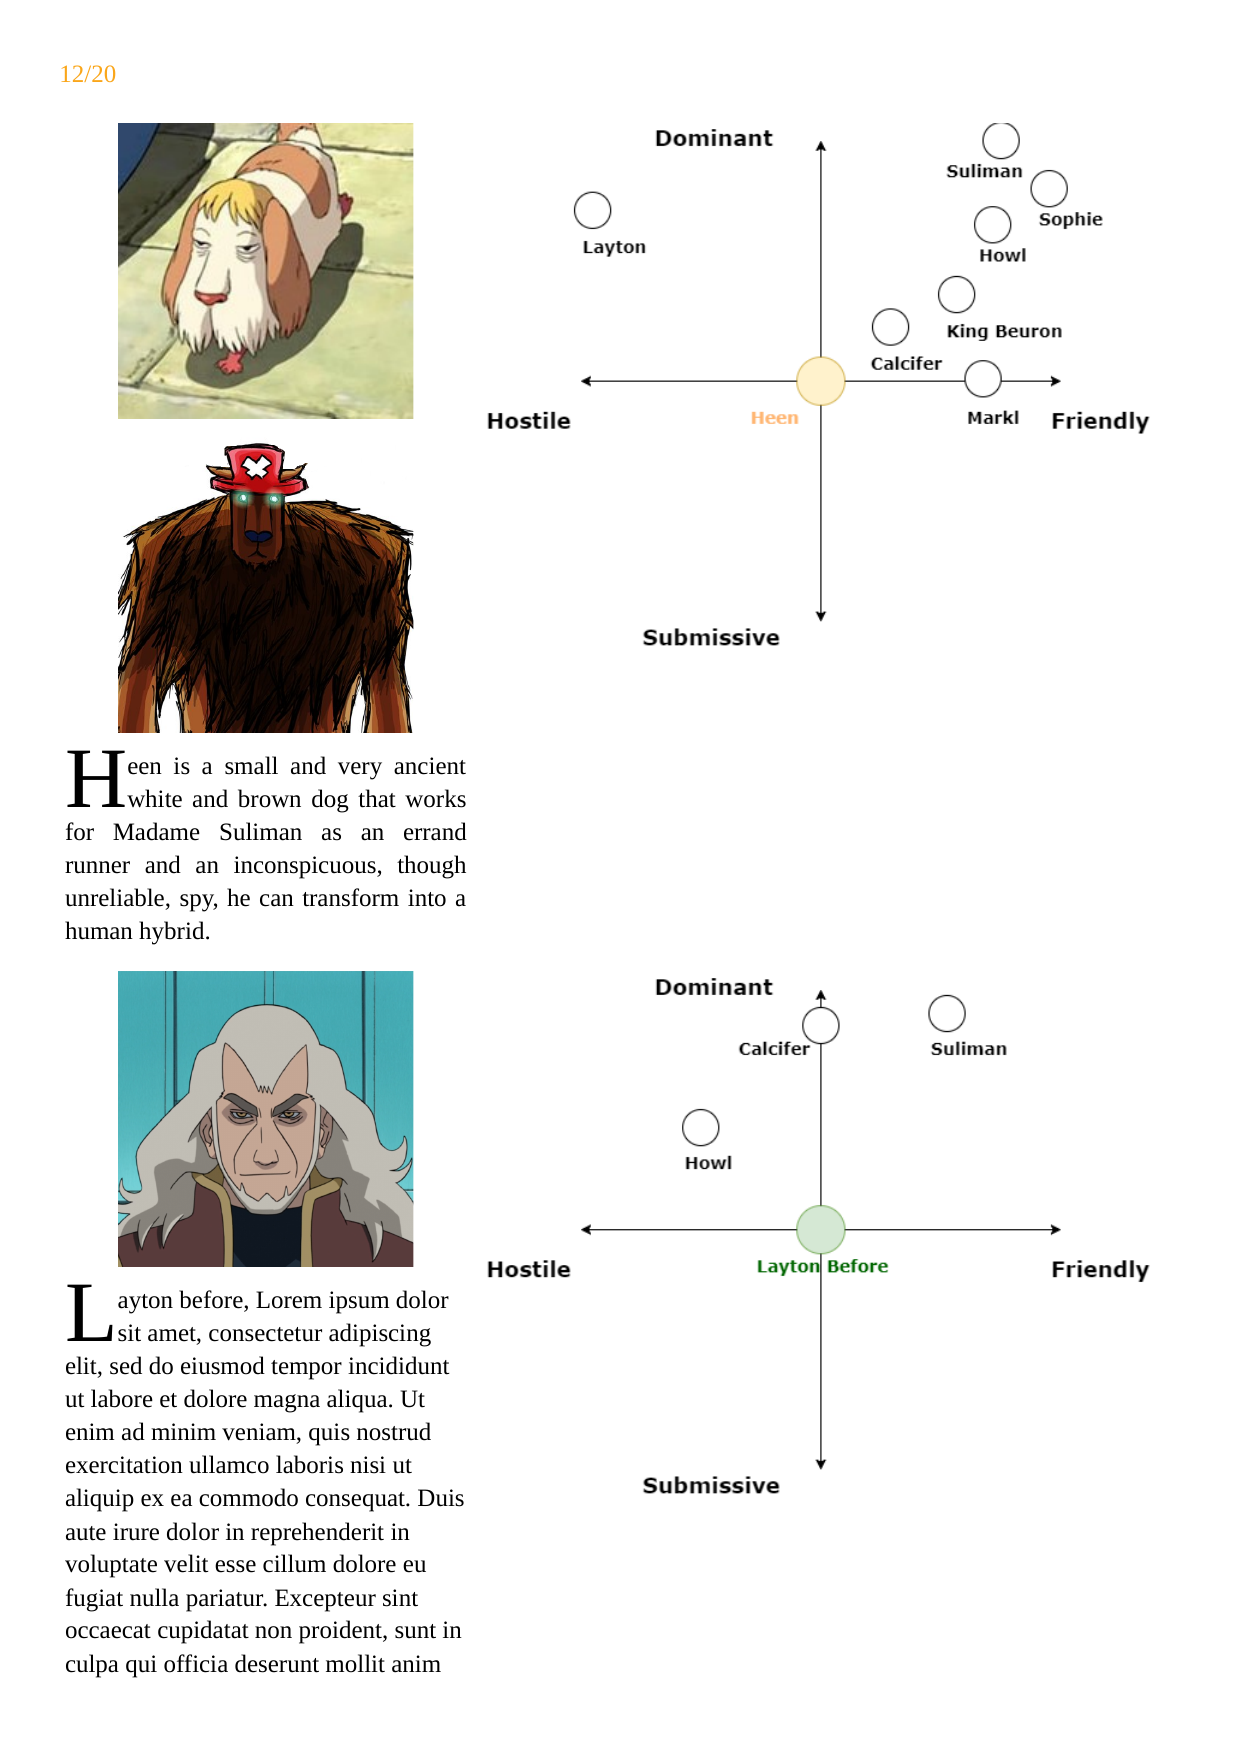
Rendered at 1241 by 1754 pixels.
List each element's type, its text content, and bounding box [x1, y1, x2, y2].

picture [118, 437, 414, 733]
table_cell [473, 649, 1181, 966]
table_cell [473, 117, 1181, 648]
table_cell [473, 966, 1181, 1683]
picture [118, 123, 414, 419]
table_cell Heen is a small and very ancient white and brown dog that works for Madame Suliman as an errand runner and an inconspicuous, though unreliable, spy, he can transform into a human hybrid. [59, 117, 472, 966]
picture [484, 123, 1170, 649]
picture [484, 971, 1170, 1497]
picture [118, 971, 414, 1267]
table_cell Layton before, Lorem ipsum dolor sit amet, consectetur adipiscing elit, sed do eiusmod tempor incididunt ut labore et dolore magna aliqua. Ut enim ad minim veniam, quis nostrud exercitation ullamco laboris nisi ut aliquip ex ea commodo consequat. Duis aute irure dolor in reprehenderit in voluptate velit esse cillum dolore eu fugiat nulla pariatur. Excepteur sint occaecat cupidatat non proident, sunt in culpa qui officia deserunt mollit anim [59, 966, 472, 1683]
